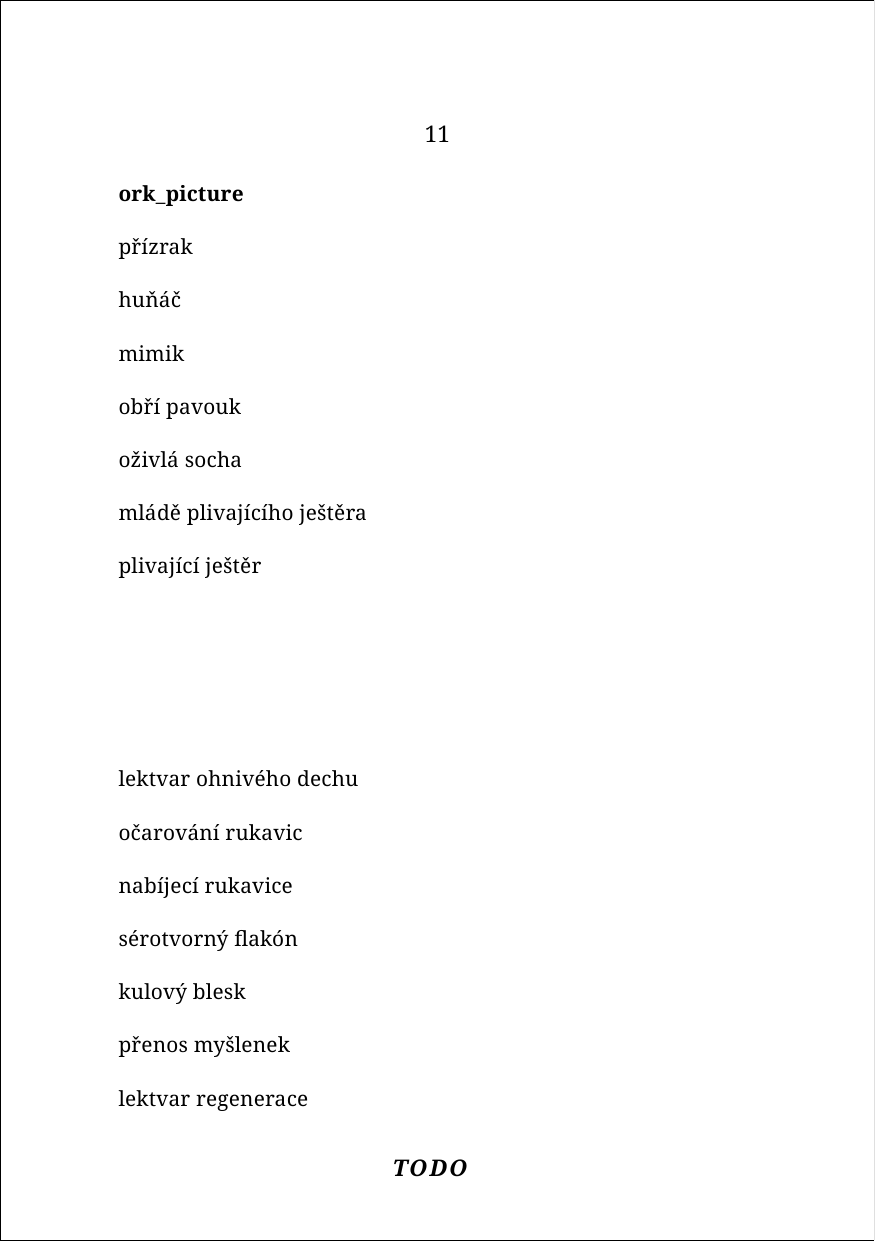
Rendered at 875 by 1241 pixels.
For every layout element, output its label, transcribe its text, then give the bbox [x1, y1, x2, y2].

text lektvar regenerace [118, 1084, 756, 1112]
text mládě plivajícího ještěra [118, 498, 756, 527]
text přízrak [118, 232, 756, 261]
text plivající ještěr [118, 552, 756, 580]
text obří pavouk [118, 392, 756, 420]
text kulový blesk [118, 977, 756, 1006]
text sérotvorný flakón [118, 924, 756, 953]
text oživlá socha [118, 445, 756, 473]
text ork_picture [118, 179, 756, 207]
text přenos myšlenek [118, 1031, 756, 1059]
text očarování rukavic [118, 818, 756, 846]
text huňáč [118, 285, 756, 314]
text nabíjecí rukavice [118, 871, 756, 899]
text mimik [118, 339, 756, 367]
text lektvar ohnivého dechu [118, 764, 756, 793]
